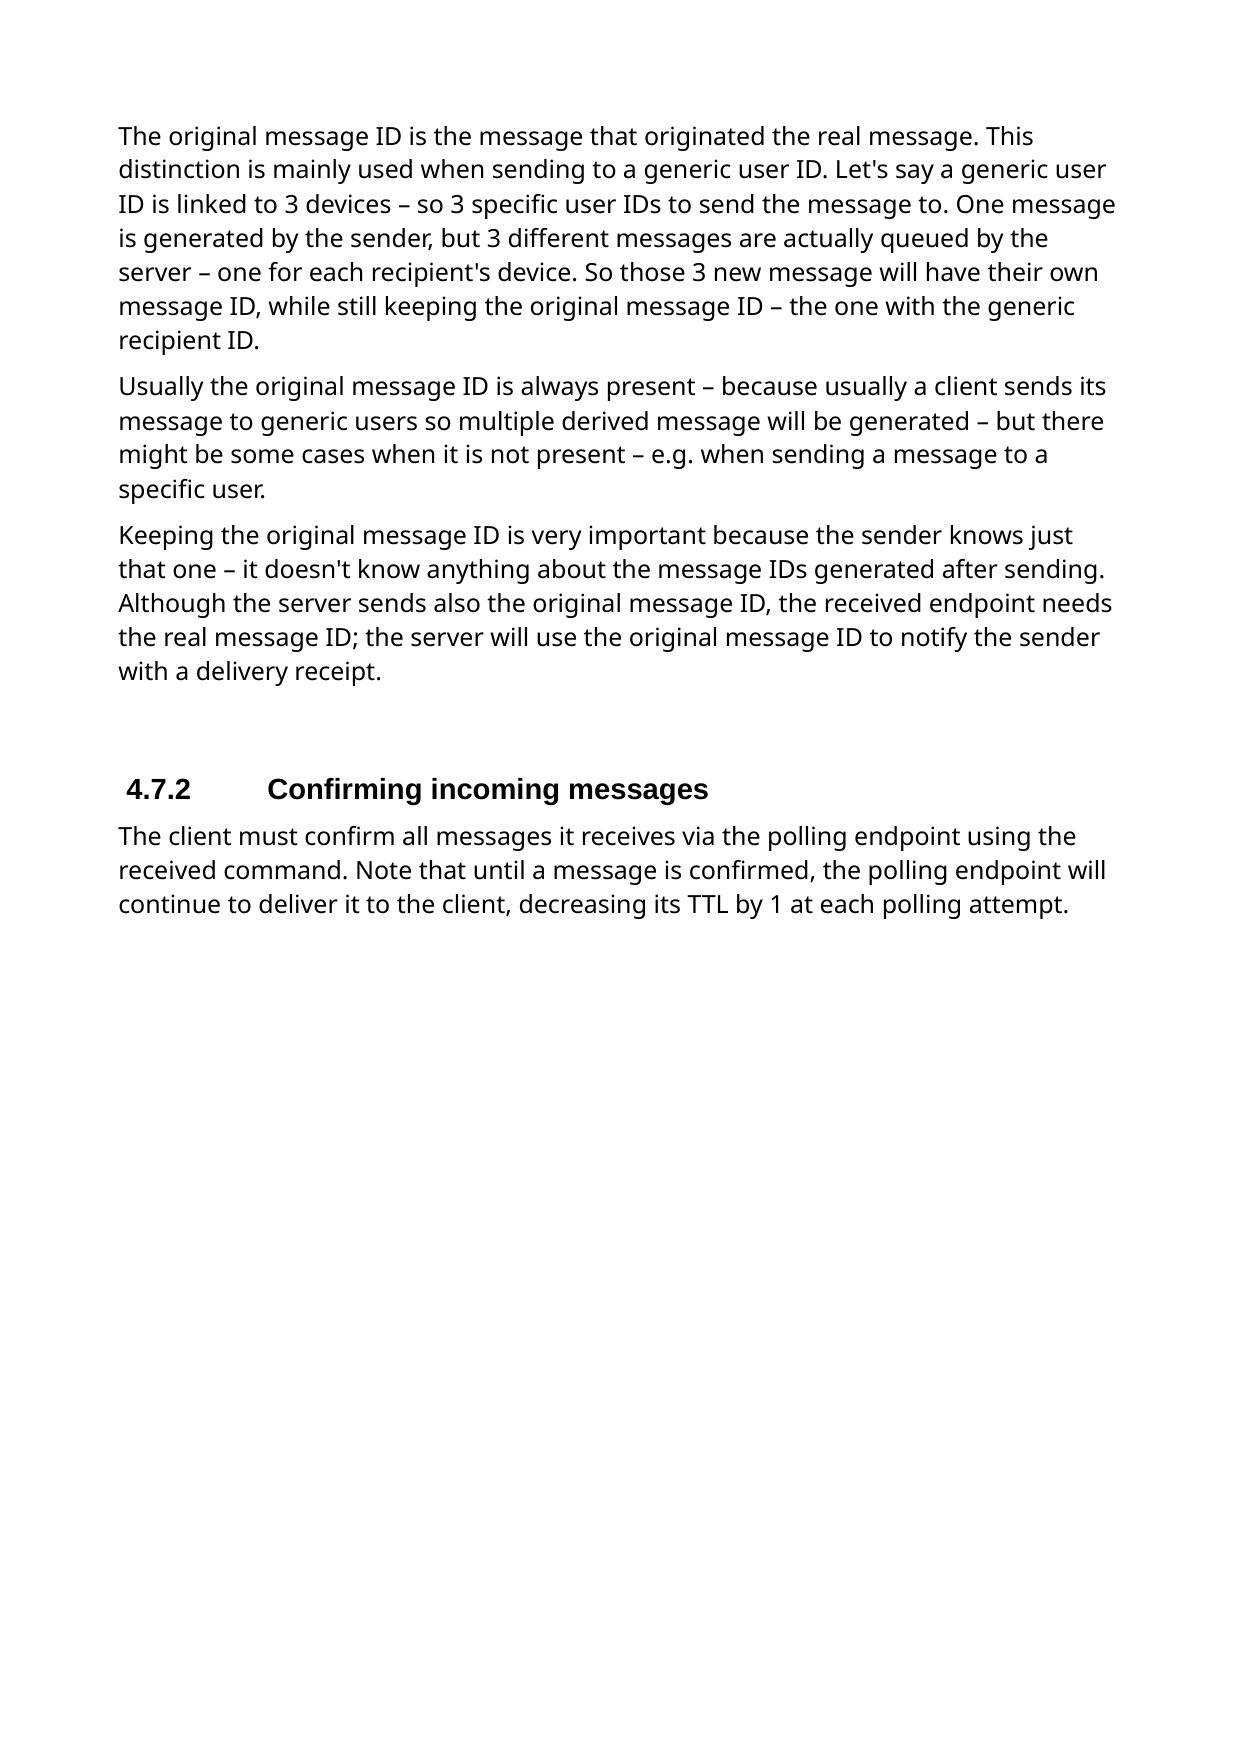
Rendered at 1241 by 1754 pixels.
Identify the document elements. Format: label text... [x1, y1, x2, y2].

subtitle Confirming incoming messages [118, 772, 1122, 806]
text Usually the original message ID is always present – because usually a client sends its message to generic users so multiple derived message will be generated – but there might be some cases when it is not present – e.g. when sending a message to a specific user. [118, 369, 1122, 505]
text The client must confirm all messages it receives via the polling endpoint using the received command. Note that until a message is confirmed, the polling endpoint will continue to deliver it to the client, decreasing its TTL by 1 at each polling attempt. [118, 818, 1122, 920]
text Keeping the original message ID is very important because the sender knows just that one – it doesn't know anything about the message IDs generated after sending. Although the server sends also the original message ID, the received endpoint needs the real message ID; the server will use the original message ID to notify the sender with a delivery receipt. [118, 518, 1122, 688]
text The original message ID is the message that originated the real message. This distinction is mainly used when sending to a generic user ID. Let's say a generic user ID is linked to 3 devices – so 3 specific user IDs to send the message to. One message is generated by the sender, but 3 different messages are actually queued by the server – one for each recipient's device. So those 3 new message will have their own message ID, while still keeping the original message ID – the one with the generic recipient ID. [118, 118, 1122, 357]
